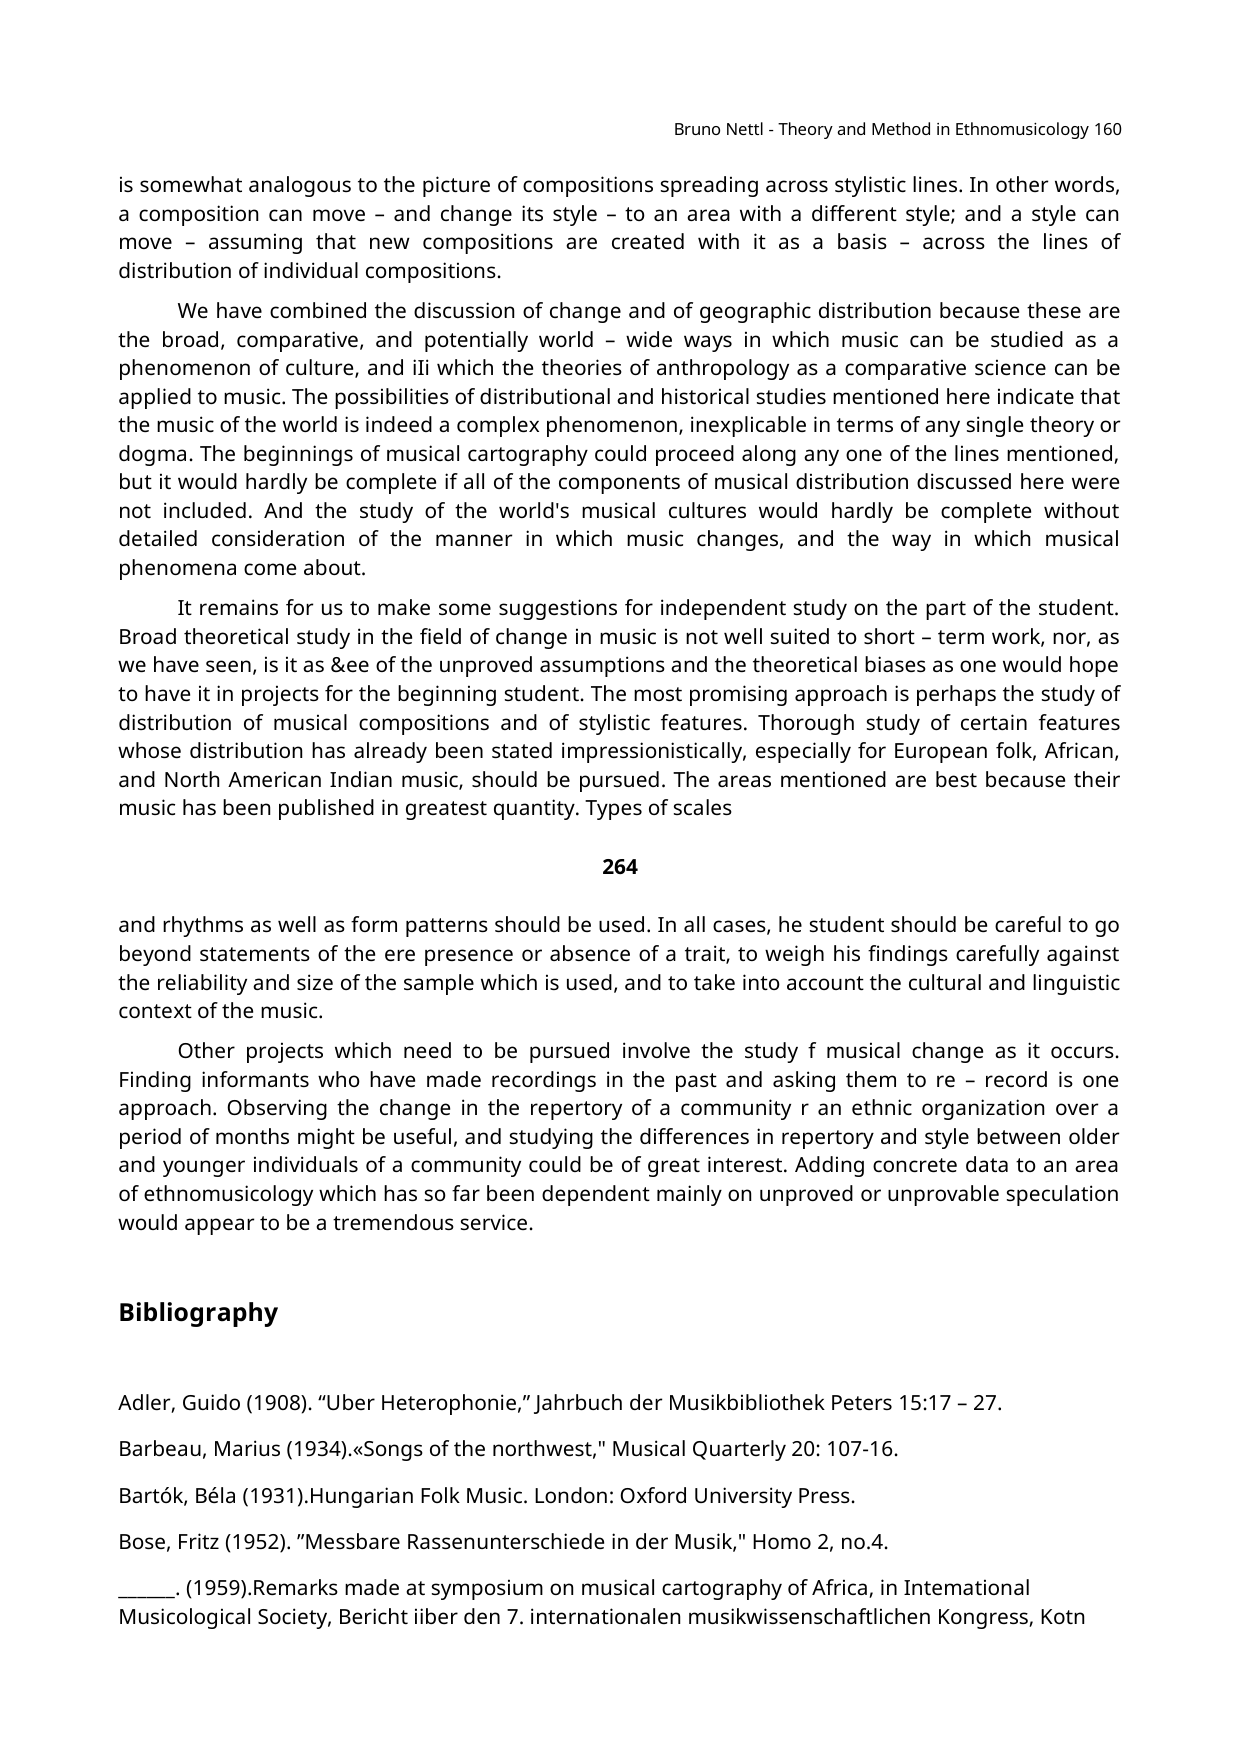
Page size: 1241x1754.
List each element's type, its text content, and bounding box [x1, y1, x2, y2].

text Other projects which need to be pursued involve the study f musical change as it occurs. Finding informants who have made recordings in the past and asking them to re – record is one approach. Observing the change in the repertory of a community r an ethnic organization over a period of months might be useful, and studying the differences in repertory and style between older and younger individuals of a community could be of great interest. Adding concrete data to an area of ethnomusicology which has so far been dependent mainly on unproved or unprovable speculation would appear to be a tremendous service. [118, 1036, 1122, 1236]
subtitle Bibliography [118, 1295, 1122, 1329]
text It remains for us to make some suggestions for independent study on the part of the student. Broad theoretical study in the field of change in music is not well suited to short – term work, nor, as we have seen, is it as &ee of the unproved assumptions and the theoretical biases as one would hope to have it in projects for the beginning student. The most promising approach is perhaps the study of distribution of musical compositions and of stylistic features. Thorough study of certain features whose distribution has already been stated impressionistically, especially for European folk, African, and North American Indian music, should be pursued. The areas mentioned are best because their music has been published in greatest quantity. Types of scales [118, 593, 1122, 822]
text 264 [118, 852, 1122, 880]
text ______. (1959).Remarks made at symposium on musical cartography of Africa, in Intemational Musicological Society, Bericht iiber den 7. internationalen musikwissenschaftlichen Kongress, Kotn [118, 1573, 1122, 1630]
text Barbeau, Marius (1934).«Songs of the northwest," Musical Quarterly 20: 107-16. [118, 1434, 1122, 1463]
text is somewhat analogous to the picture of compositions spreading across stylistic lines. In other words, a composition can move – and change its style – to an area with a different style; and a style can move – assuming that new compositions are created with it as a basis – across the lines of distribution of individual compositions. [118, 170, 1122, 284]
text Adler, Guido (1908). “Uber Heterophonie,” Jahrbuch der Musikbibliothek Peters 15:17 – 27. [118, 1388, 1122, 1417]
text Bose, Fritz (1952). ”Messbare Rassenunterschiede in der Musik," Homo 2, no.4. [118, 1527, 1122, 1555]
text Bartók, Béla (1931).Hungarian Folk Music. London: Oxford University Press. [118, 1481, 1122, 1509]
text We have combined the discussion of change and of geographic distribution because these are the broad, comparative, and potentially world – wide ways in which music can be studied as a phenomenon of culture, and iIi which the theories of anthropology as a comparative science can be applied to music. The possibilities of distributional and historical studies mentioned here indicate that the music of the world is indeed a complex phenomenon, inexplicable in terms of any single theory or dogma. The beginnings of musical cartography could proceed along any one of the lines mentioned, but it would hardly be complete if all of the components of musical distribution discussed here were not included. And the study of the world's musical cultures would hardly be complete without detailed consideration of the manner in which music changes, and the way in which musical phenomena come about. [118, 296, 1122, 581]
text and rhythms as well as form patterns should be used. In all cases, he student should be careful to go beyond statements of the ere presence or absence of a trait, to weigh his findings carefully against the reliability and size of the sample which is used, and to take into account the cultural and linguistic context of the music. [118, 910, 1122, 1024]
